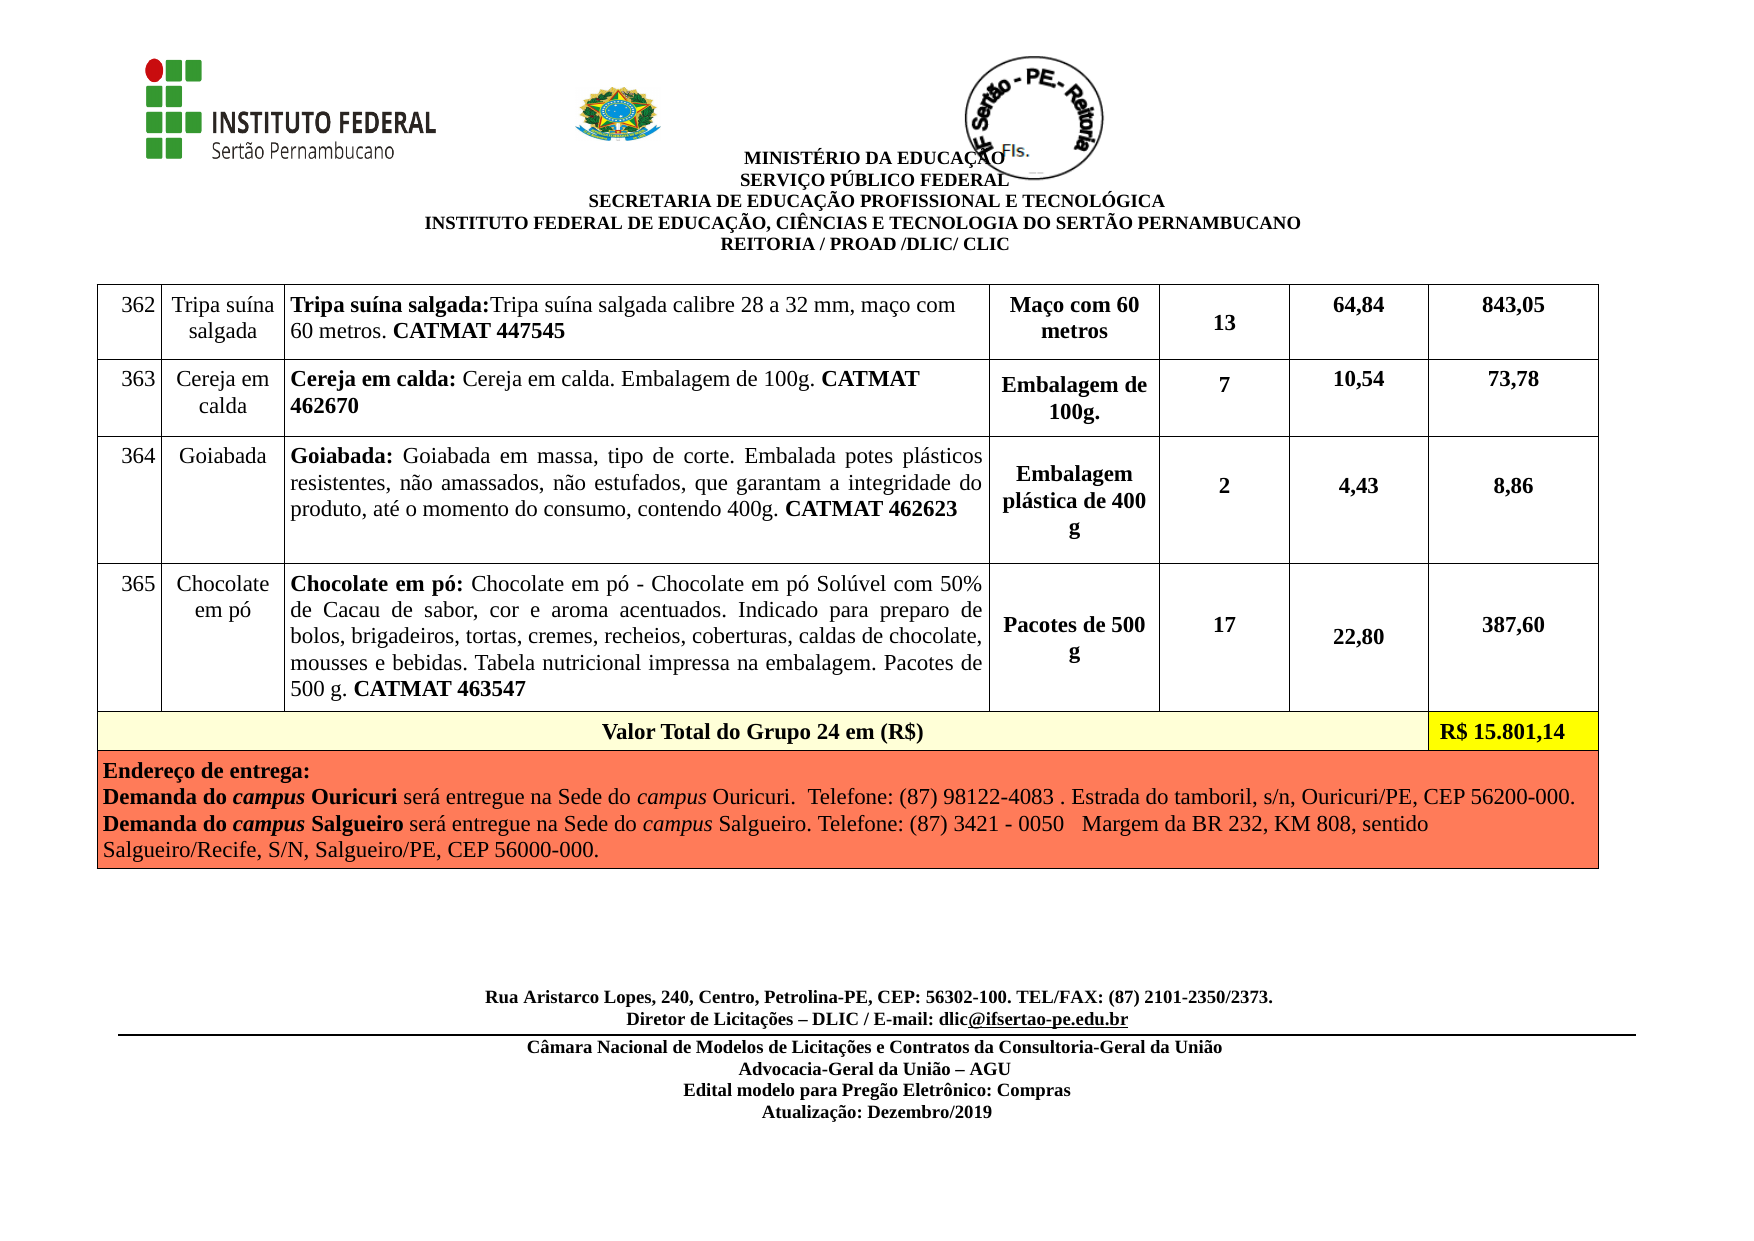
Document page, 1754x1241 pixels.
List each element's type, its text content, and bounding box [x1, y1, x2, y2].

table_cell Embalagem plástica de 400 g [990, 437, 1159, 563]
picture [575, 87, 661, 141]
table_cell R$ 15.801,14 [1429, 712, 1598, 750]
picture [957, 45, 1111, 186]
table_cell 13 [1160, 285, 1289, 359]
table_cell Chocolate em pó [162, 564, 284, 711]
table_cell Maço com 60 metros [990, 285, 1159, 359]
table_cell Goiabada: Goiabada em massa, tipo de corte. Embalada potes plásticos resistentes, não amassados, não estufados, que garantam a integridade do produto, até o momento do consumo, contendo 400g. CATMAT 462623 [285, 437, 989, 563]
picture [145, 58, 435, 159]
table_cell 4,43 [1290, 437, 1428, 563]
table_cell 2 [1160, 437, 1289, 563]
table_cell Embalagem de 100g. [990, 360, 1159, 436]
table_cell 22,80 [1290, 564, 1428, 711]
table_cell 73,78 [1429, 360, 1598, 436]
table_cell Goiabada [162, 437, 284, 563]
table_cell Chocolate em pó: Chocolate em pó - Chocolate em pó Solúvel com 50% de Cacau de sabor, cor e aroma acentuados. Indicado para preparo de bolos, brigadeiros, tortas, cremes, recheios, coberturas, caldas de chocolate, mousses e bebidas. Tabela nutricional impressa na embalagem. Pacotes de 500 g. CATMAT 463547 [285, 564, 989, 711]
table_cell Tripa suína salgada:Tripa suína salgada calibre 28 a 32 mm, maço com 60 metros. CATMAT 447545 [285, 285, 989, 359]
table_cell 363 [98, 360, 161, 436]
table_cell Cereja em calda: Cereja em calda. Embalagem de 100g. CATMAT 462670 [285, 360, 989, 436]
table_cell 365 [98, 564, 161, 711]
table_cell Tripa suína salgada [162, 285, 284, 359]
table_cell Cereja em calda [162, 360, 284, 436]
table_cell 843,05 [1429, 285, 1598, 359]
table_cell Valor Total do Grupo 24 em (R$) [98, 712, 1428, 750]
table_cell Endereço de entrega: Demanda do campus Ouricuri será entregue na Sede do campus Ouricuri. Telefone: (87) 98122-4083 . Estrada do tamboril, s/n, Ouricuri/PE, CEP 56200-000. Demanda do campus Salgueiro será entregue na Sede do campus Salgueiro. Telefone: (87) 3421 - 0050 Margem da BR 232, KM 808, sentido Salgueiro/Recife, S/N, Salgueiro/PE, CEP 56000-000. [98, 751, 1598, 868]
table_cell 364 [98, 437, 161, 563]
table_cell Pacotes de 500 g [990, 564, 1159, 711]
table_cell 362 [98, 285, 161, 359]
table_cell 8,86 [1429, 437, 1598, 563]
table_cell 387,60 [1429, 564, 1598, 711]
table_cell 10,54 [1290, 360, 1428, 436]
table_cell 17 [1160, 564, 1289, 711]
table_cell 7 [1160, 360, 1289, 436]
table_cell 64,84 [1290, 285, 1428, 359]
